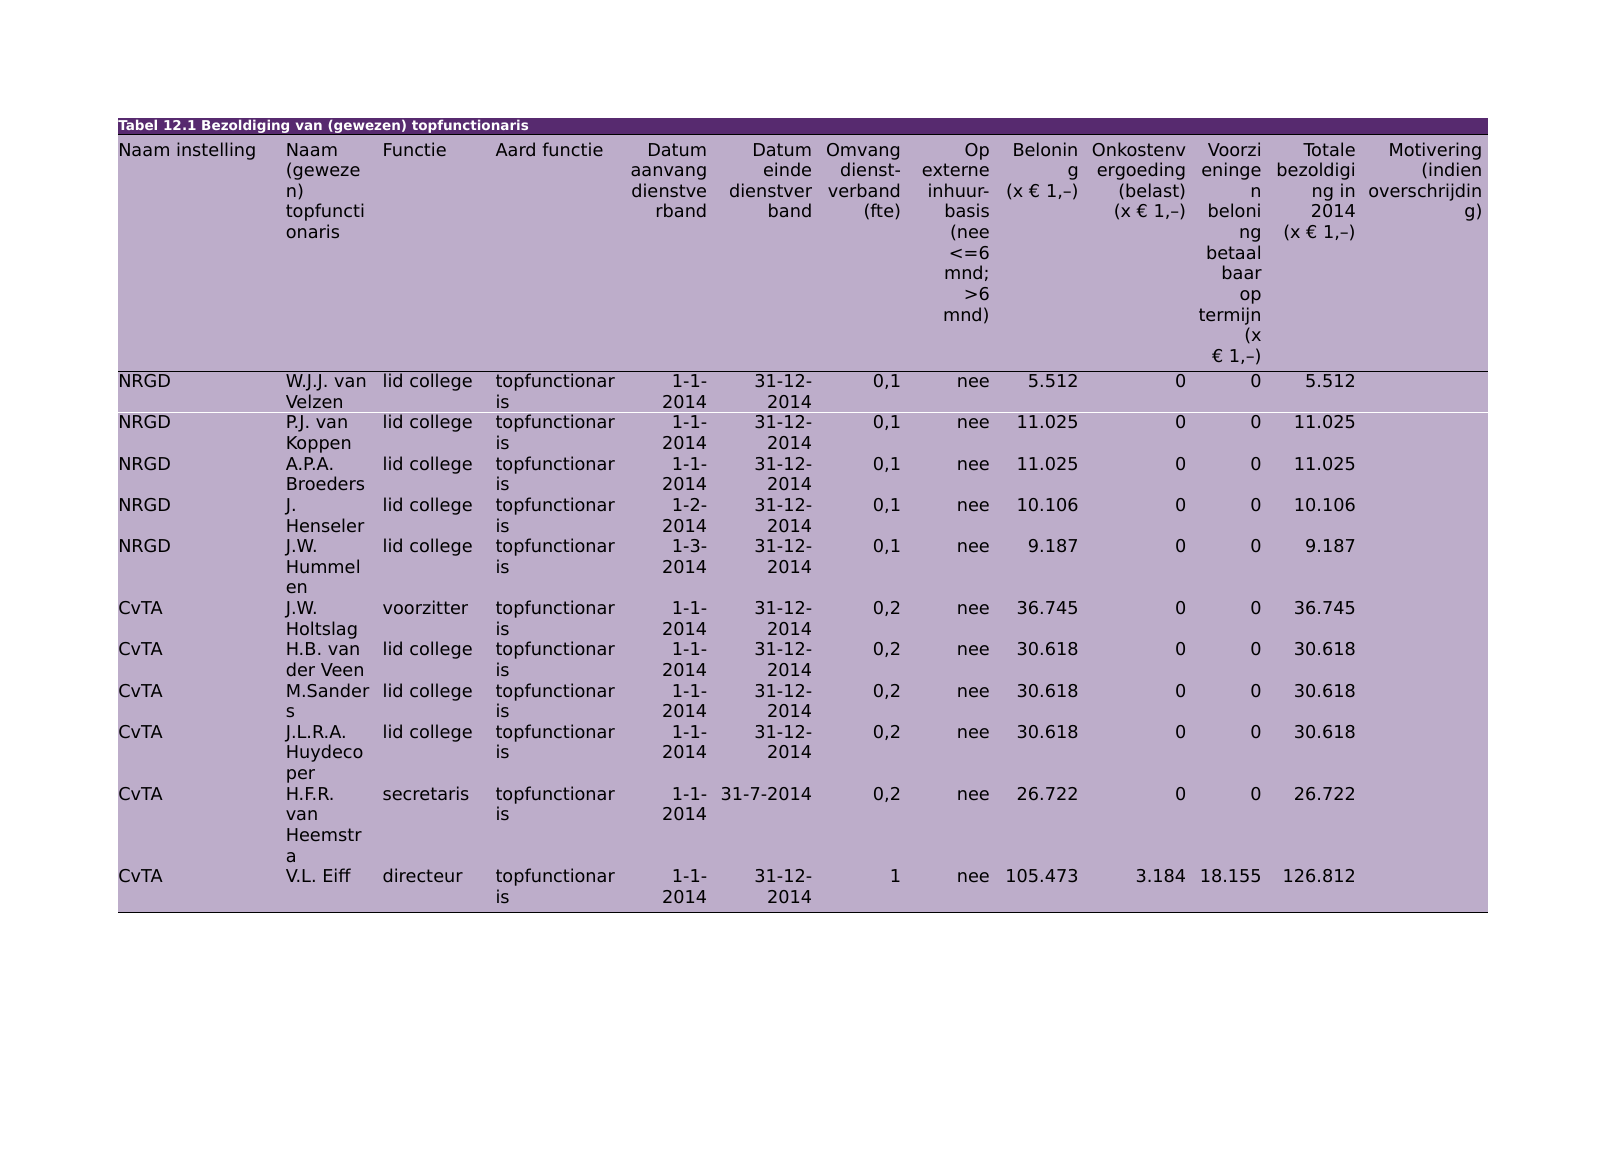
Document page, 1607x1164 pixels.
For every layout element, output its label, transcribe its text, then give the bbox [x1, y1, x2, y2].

table_cell 0 [1084, 681, 1192, 722]
table_cell 36.745 [995, 598, 1084, 639]
table_cell nee [907, 598, 995, 639]
table_cell CvTA [118, 681, 279, 722]
table_cell 11.025 [995, 413, 1084, 454]
table_cell [1361, 598, 1488, 639]
table_cell [1361, 681, 1488, 722]
table_cell P.J. van Koppen [280, 413, 376, 454]
table_cell 0,2 [818, 784, 907, 866]
table_cell voorzitter [376, 598, 489, 639]
table_cell lid college [376, 495, 489, 536]
table_cell 0 [1084, 495, 1192, 536]
table_cell [1361, 866, 1488, 912]
table_cell 0,1 [818, 454, 907, 495]
table_cell 9.187 [995, 536, 1084, 598]
table_cell CvTA [118, 722, 279, 784]
table_cell 0 [1084, 639, 1192, 681]
table_cell CvTA [118, 784, 279, 866]
table_cell 31-12-2014 [713, 454, 818, 495]
table_cell 26.722 [995, 784, 1084, 866]
table_cell 9.187 [1267, 536, 1361, 598]
table_cell topfunctionaris [490, 722, 624, 784]
table_cell Naam (gewezen) topfunctionaris [280, 135, 376, 371]
table_cell 31-12-2014 [713, 639, 818, 681]
table_cell 18.155 [1192, 866, 1267, 912]
table_cell topfunctionaris [490, 598, 624, 639]
table_cell nee [907, 413, 995, 454]
table_cell 0 [1084, 784, 1192, 866]
table_cell 1 [818, 866, 907, 912]
table_cell H.F.R. van Heemstra [280, 784, 376, 866]
table_cell Datum einde dienstverband [713, 135, 818, 371]
table_cell Motivering (indien overschrijding) [1361, 135, 1488, 371]
table_cell topfunctionaris [490, 784, 624, 866]
table_cell secretaris [376, 784, 489, 866]
table_cell [1361, 372, 1488, 412]
table_cell topfunctionaris [490, 413, 624, 454]
table_cell A.P.A. Broeders [280, 454, 376, 495]
table_cell nee [907, 866, 995, 912]
table_cell lid college [376, 413, 489, 454]
table_cell 31-7-2014 [713, 784, 818, 866]
table_cell 0,1 [818, 495, 907, 536]
table_cell lid college [376, 681, 489, 722]
table_cell 11.025 [1267, 454, 1361, 495]
table_cell 0 [1192, 598, 1267, 639]
table_cell [1361, 454, 1488, 495]
table_cell [1361, 536, 1488, 598]
table_cell 11.025 [1267, 413, 1361, 454]
table_cell 3.184 [1084, 866, 1192, 912]
table_cell 0 [1192, 495, 1267, 536]
table_cell topfunctionaris [490, 536, 624, 598]
table_cell lid college [376, 536, 489, 598]
table_cell NRGD [118, 372, 279, 412]
table_cell 10.106 [995, 495, 1084, 536]
table_cell lid college [376, 639, 489, 681]
table_cell 30.618 [1267, 681, 1361, 722]
table_cell 0 [1084, 536, 1192, 598]
table_cell 30.618 [995, 722, 1084, 784]
table_cell 30.618 [995, 681, 1084, 722]
table_cell 1-1-2014 [624, 639, 713, 681]
table_cell 0 [1084, 598, 1192, 639]
table_cell nee [907, 454, 995, 495]
table_cell 31-12-2014 [713, 372, 818, 412]
table_cell directeur [376, 866, 489, 912]
table_cell 0 [1084, 454, 1192, 495]
table_cell topfunctionaris [490, 639, 624, 681]
table_cell topfunctionaris [490, 495, 624, 536]
table_cell 1-1-2014 [624, 372, 713, 412]
table_cell 31-12-2014 [713, 495, 818, 536]
table_cell [1361, 413, 1488, 454]
table_cell 1-2-2014 [624, 495, 713, 536]
table_cell M.Sanders [280, 681, 376, 722]
table_cell 126.812 [1267, 866, 1361, 912]
table_cell 30.618 [995, 639, 1084, 681]
table_cell topfunctionaris [490, 681, 624, 722]
table_cell Voorzieningen beloning betaalbaar op termijn (x € 1,–) [1192, 135, 1267, 371]
table_cell Datum aanvang dienstverband [624, 135, 713, 371]
table_cell 0 [1192, 639, 1267, 681]
table_cell J. Henseler [280, 495, 376, 536]
table_cell 0,2 [818, 681, 907, 722]
table_cell nee [907, 536, 995, 598]
table_cell 0,2 [818, 722, 907, 784]
table_header Tabel 12.1 Bezoldiging van (gewezen) topfunctionaris [118, 118, 1488, 134]
table_cell 5.512 [1267, 372, 1361, 412]
table_cell lid college [376, 454, 489, 495]
table_cell 0 [1084, 722, 1192, 784]
table_cell 0 [1192, 536, 1267, 598]
table_cell 31-12-2014 [713, 722, 818, 784]
table_cell 0 [1084, 413, 1192, 454]
table_cell 1-3-2014 [624, 536, 713, 598]
table_cell lid college [376, 722, 489, 784]
table_cell 31-12-2014 [713, 536, 818, 598]
table_cell lid college [376, 372, 489, 412]
table_cell 31-12-2014 [713, 681, 818, 722]
table_cell Aard functie [490, 135, 624, 371]
table_cell Onkostenvergoeding (belast) (x € 1,–) [1084, 135, 1192, 371]
table_cell NRGD [118, 454, 279, 495]
table_cell nee [907, 639, 995, 681]
table_cell CvTA [118, 598, 279, 639]
table_cell Omvang dienst-verband (fte) [818, 135, 907, 371]
table_cell 1-1-2014 [624, 454, 713, 495]
table_cell 1-1-2014 [624, 866, 713, 912]
table_cell J.W. Hummelen [280, 536, 376, 598]
table_cell H.B. van der Veen [280, 639, 376, 681]
table_cell 30.618 [1267, 639, 1361, 681]
table_cell 105.473 [995, 866, 1084, 912]
table_cell 1-1-2014 [624, 722, 713, 784]
table_cell 10.106 [1267, 495, 1361, 536]
table_cell Totale bezoldiging in 2014 (x € 1,–) [1267, 135, 1361, 371]
table_cell nee [907, 495, 995, 536]
table_cell 30.618 [1267, 722, 1361, 784]
table_cell J.L.R.A. Huydecoper [280, 722, 376, 784]
table_cell nee [907, 681, 995, 722]
table_cell 0,1 [818, 372, 907, 412]
table_cell [1361, 722, 1488, 784]
table_cell 31-12-2014 [713, 598, 818, 639]
table_cell 31-12-2014 [713, 413, 818, 454]
table_cell 1-1-2014 [624, 598, 713, 639]
table_cell NRGD [118, 495, 279, 536]
table_cell CvTA [118, 639, 279, 681]
table_cell 0,1 [818, 536, 907, 598]
table_cell topfunctionaris [490, 454, 624, 495]
table_cell 1-1-2014 [624, 413, 713, 454]
table_cell [1361, 639, 1488, 681]
table_cell 1-1-2014 [624, 681, 713, 722]
table_cell 0,2 [818, 598, 907, 639]
table_cell J.W. Holtslag [280, 598, 376, 639]
table_cell Op externe inhuur-basis (nee <=6 mnd; >6 mnd) [907, 135, 995, 371]
table_cell 0 [1192, 413, 1267, 454]
table_cell topfunctionaris [490, 866, 624, 912]
table_cell NRGD [118, 536, 279, 598]
table_cell 5.512 [995, 372, 1084, 412]
table_cell 1-1-2014 [624, 784, 713, 866]
table_cell [1361, 784, 1488, 866]
table_cell 26.722 [1267, 784, 1361, 866]
table_cell 11.025 [995, 454, 1084, 495]
table_cell 0 [1192, 784, 1267, 866]
table_cell 0 [1192, 722, 1267, 784]
table_cell 0,1 [818, 413, 907, 454]
table_cell 0 [1192, 681, 1267, 722]
table_cell W.J.J. van Velzen [280, 372, 376, 412]
table_cell V.L. Eiff [280, 866, 376, 912]
table_cell CvTA [118, 866, 279, 912]
table_cell 36.745 [1267, 598, 1361, 639]
table_cell 31-12-2014 [713, 866, 818, 912]
table_cell 0 [1192, 372, 1267, 412]
table_cell NRGD [118, 413, 279, 454]
table_cell 0,2 [818, 639, 907, 681]
table_cell nee [907, 372, 995, 412]
table_cell nee [907, 722, 995, 784]
table_cell [1361, 495, 1488, 536]
table_cell Naam instelling [118, 135, 279, 371]
table_cell Functie [376, 135, 489, 371]
table_cell nee [907, 784, 995, 866]
table_cell 0 [1084, 372, 1192, 412]
table_cell Beloning (x € 1,–) [995, 135, 1084, 371]
table_cell topfunctionaris [490, 372, 624, 412]
table_cell 0 [1192, 454, 1267, 495]
